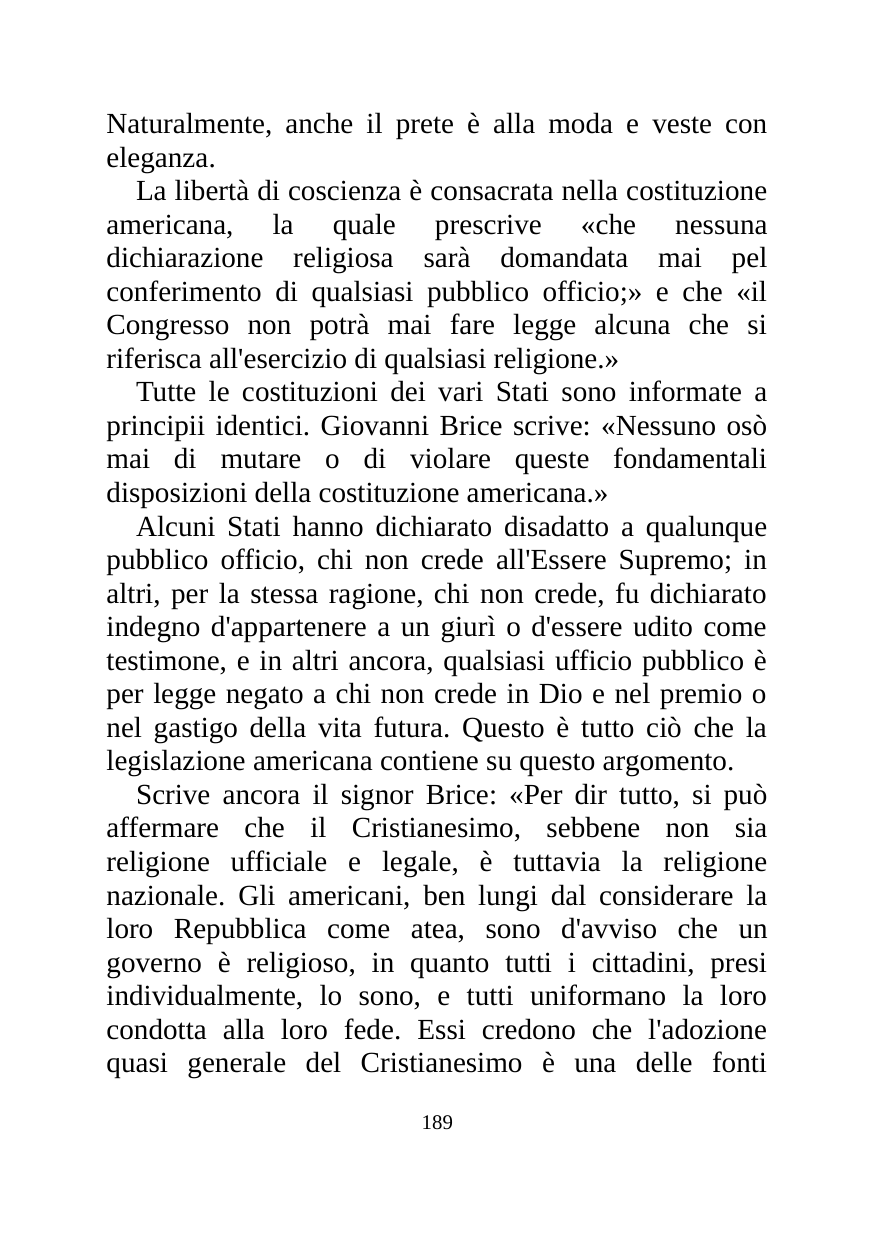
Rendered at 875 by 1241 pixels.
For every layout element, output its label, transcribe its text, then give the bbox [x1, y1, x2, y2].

text Alcuni Stati hanno dichiarato disadatto a qualunque pubblico officio, chi non crede all'Essere Supremo; in altri, per la stessa ragione, chi non crede, fu dichiarato indegno d'appartenere a un giurì o d'essere udito come testimone, e in altri ancora, qualsiasi ufficio pubblico è per legge negato a chi non crede in Dio e nel premio o nel gastigo della vita futura. Questo è tutto ciò che la legislazione americana contiene su questo argomento. [106, 509, 768, 777]
text Scrive ancora il signor Brice: «Per dir tutto, si può affermare che il Cristianesimo, sebbene non sia religione ufficiale e legale, è tuttavia la religione nazionale. Gli americani, ben lungi dal considerare la loro Repubblica come atea, sono d'avviso che un governo è religioso, in quanto tutti i cittadini, presi individualmente, lo sono, e tutti uniformano la loro condotta alla loro fede. Essi credono che l'adozione quasi generale del Cristianesimo è una delle fonti [106, 777, 768, 1079]
text Naturalmente, anche il prete è alla moda e veste con eleganza. [106, 106, 768, 173]
text La libertà di coscienza è consacrata nella costituzione americana, la quale prescrive «che nessuna dichiarazione religiosa sarà domandata mai pel conferimento di qualsiasi pubblico officio;» e che «il Congresso non potrà mai fare legge alcuna che si riferisca all'esercizio di qualsiasi religione.» [106, 173, 768, 374]
text Tutte le costituzioni dei vari Stati sono informate a principii identici. Giovanni Brice scrive: «Nessuno osò mai di mutare o di violare queste fondamentali disposizioni della costituzione americana.» [106, 374, 768, 509]
